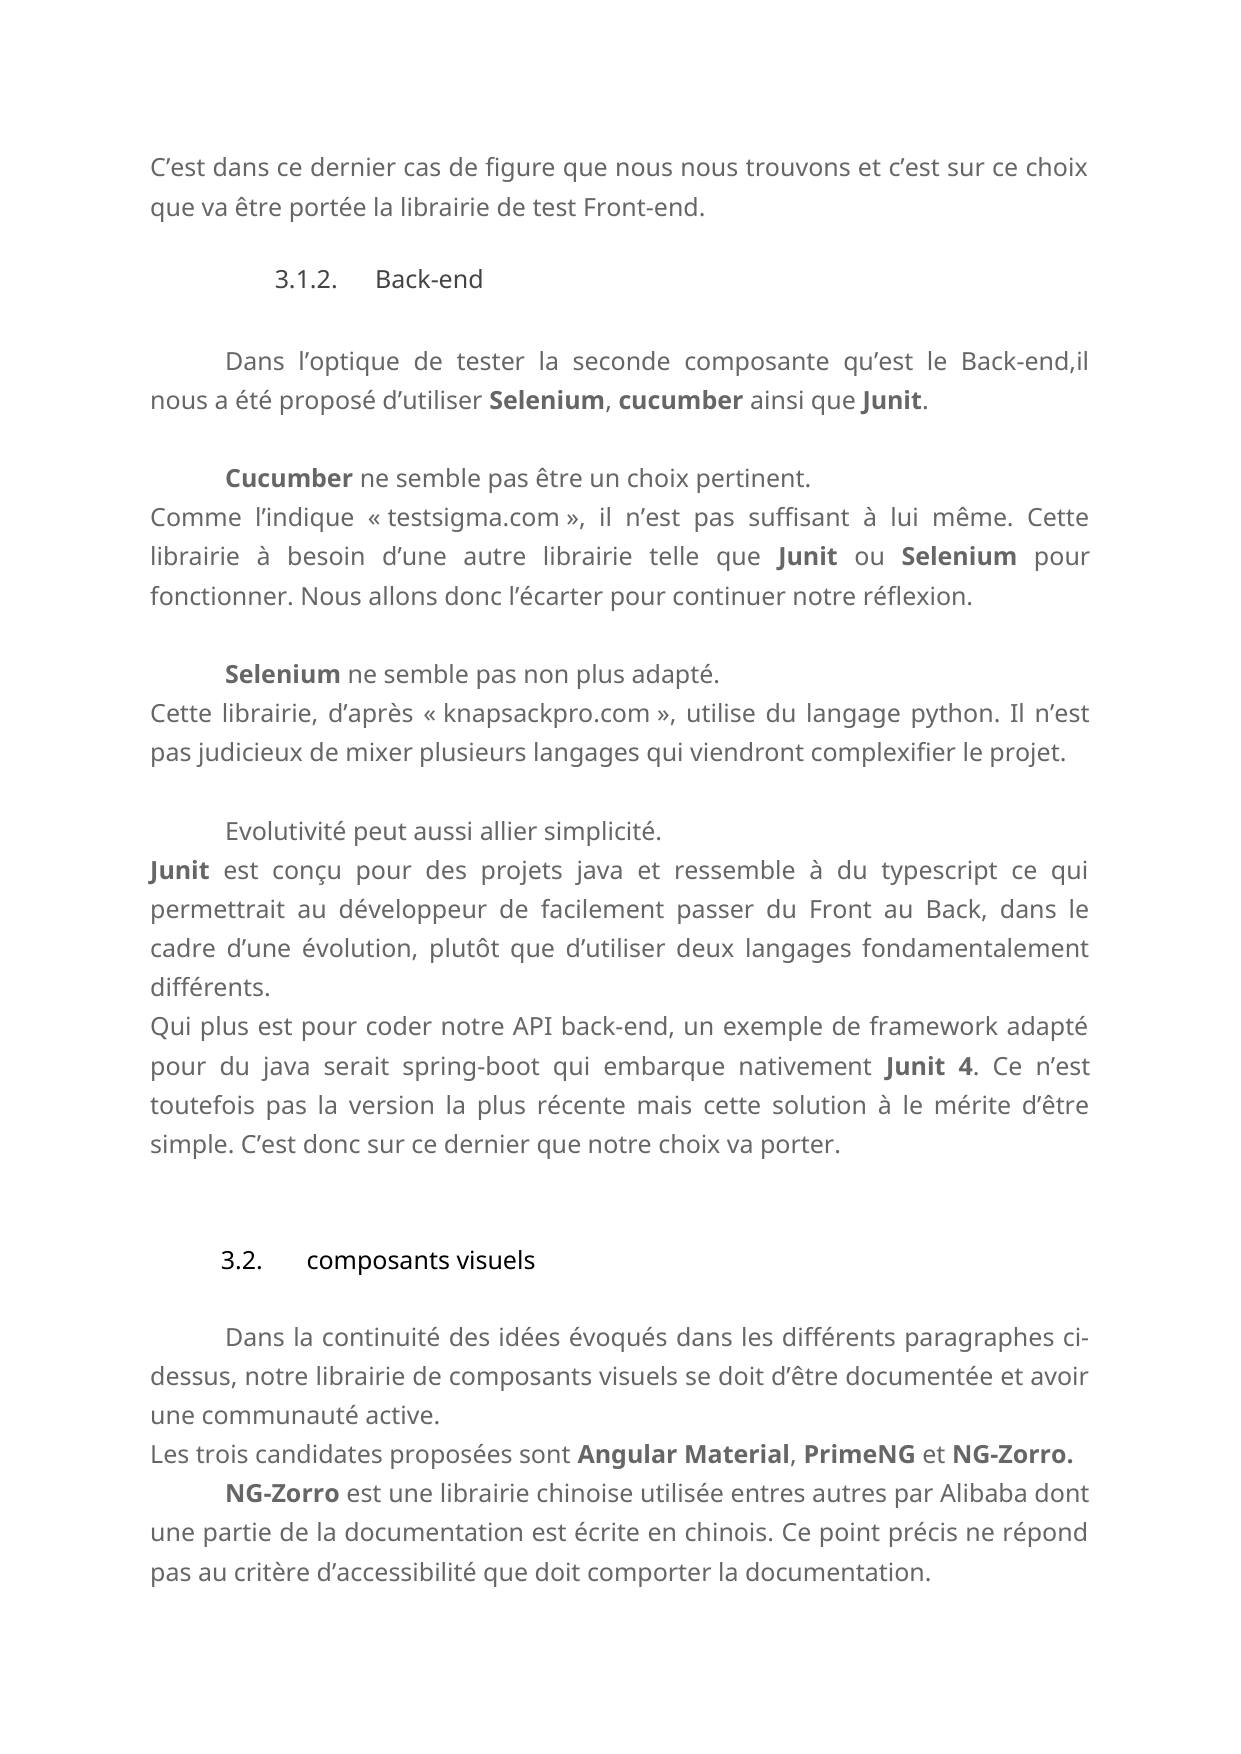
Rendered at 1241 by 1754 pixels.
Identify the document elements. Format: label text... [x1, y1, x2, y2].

text C’est dans ce dernier cas de figure que nous nous trouvons et c’est sur ce choix que va être portée la librairie de test Front-end. [150, 150, 1090, 223]
text Les trois candidates proposées sont Angular Material, PrimeNG et NG-Zorro. [150, 1437, 1090, 1471]
text Comme l’indique « testsigma.com », il n’est pas suffisant à lui même. Cette librairie à besoin d’une autre librairie telle que Junit ou Selenium pour fonctionner. Nous allons donc l’écarter pour continuer notre réflexion. [150, 500, 1090, 612]
text Dans l’optique de tester la seconde composante qu’est le Back-end,il nous a été proposé d’utiliser Selenium, cucumber ainsi que Junit. [150, 343, 1090, 416]
text Junit est conçu pour des projets java et ressemble à du typescript ce qui permettrait au développeur de facilement passer du Front au Back, dans le cadre d’une évolution, plutôt que d’utiliser deux langages fondamentalement différents. [150, 852, 1090, 1004]
text Cette librairie, d’après « knapsackpro.com », utilise du langage python. Il n’est pas judicieux de mixer plusieurs langages qui viendront complexifier le projet. [150, 696, 1090, 769]
subtitle composants visuels [262, 1242, 1090, 1276]
text Qui plus est pour coder notre API back-end, un exemple de framework adapté pour du java serait spring-boot qui embarque nativement Junit 4. Ce n’est toutefois pas la version la plus récente mais cette solution à le mérite d’être simple. C’est donc sur ce dernier que notre choix va porter. [150, 1009, 1090, 1161]
text Cucumber ne semble pas être un choix pertinent. [150, 461, 1090, 495]
text NG-Zorro est une librairie chinoise utilisée entres autres par Alibaba dont une partie de la documentation est écrite en chinois. Ce point précis ne répond pas au critère d’accessibilité que doit comporter la documentation. [150, 1476, 1090, 1588]
text Evolutivité peut aussi allier simplicité. [150, 813, 1090, 847]
text Selenium ne semble pas non plus adapté. [150, 657, 1090, 691]
subtitle Back-end [337, 262, 1090, 296]
text Dans la continuité des idées évoqués dans les différents paragraphes ci-dessus, notre librairie de composants visuels se doit d’être documentée et avoir une communauté active. [150, 1319, 1090, 1432]
